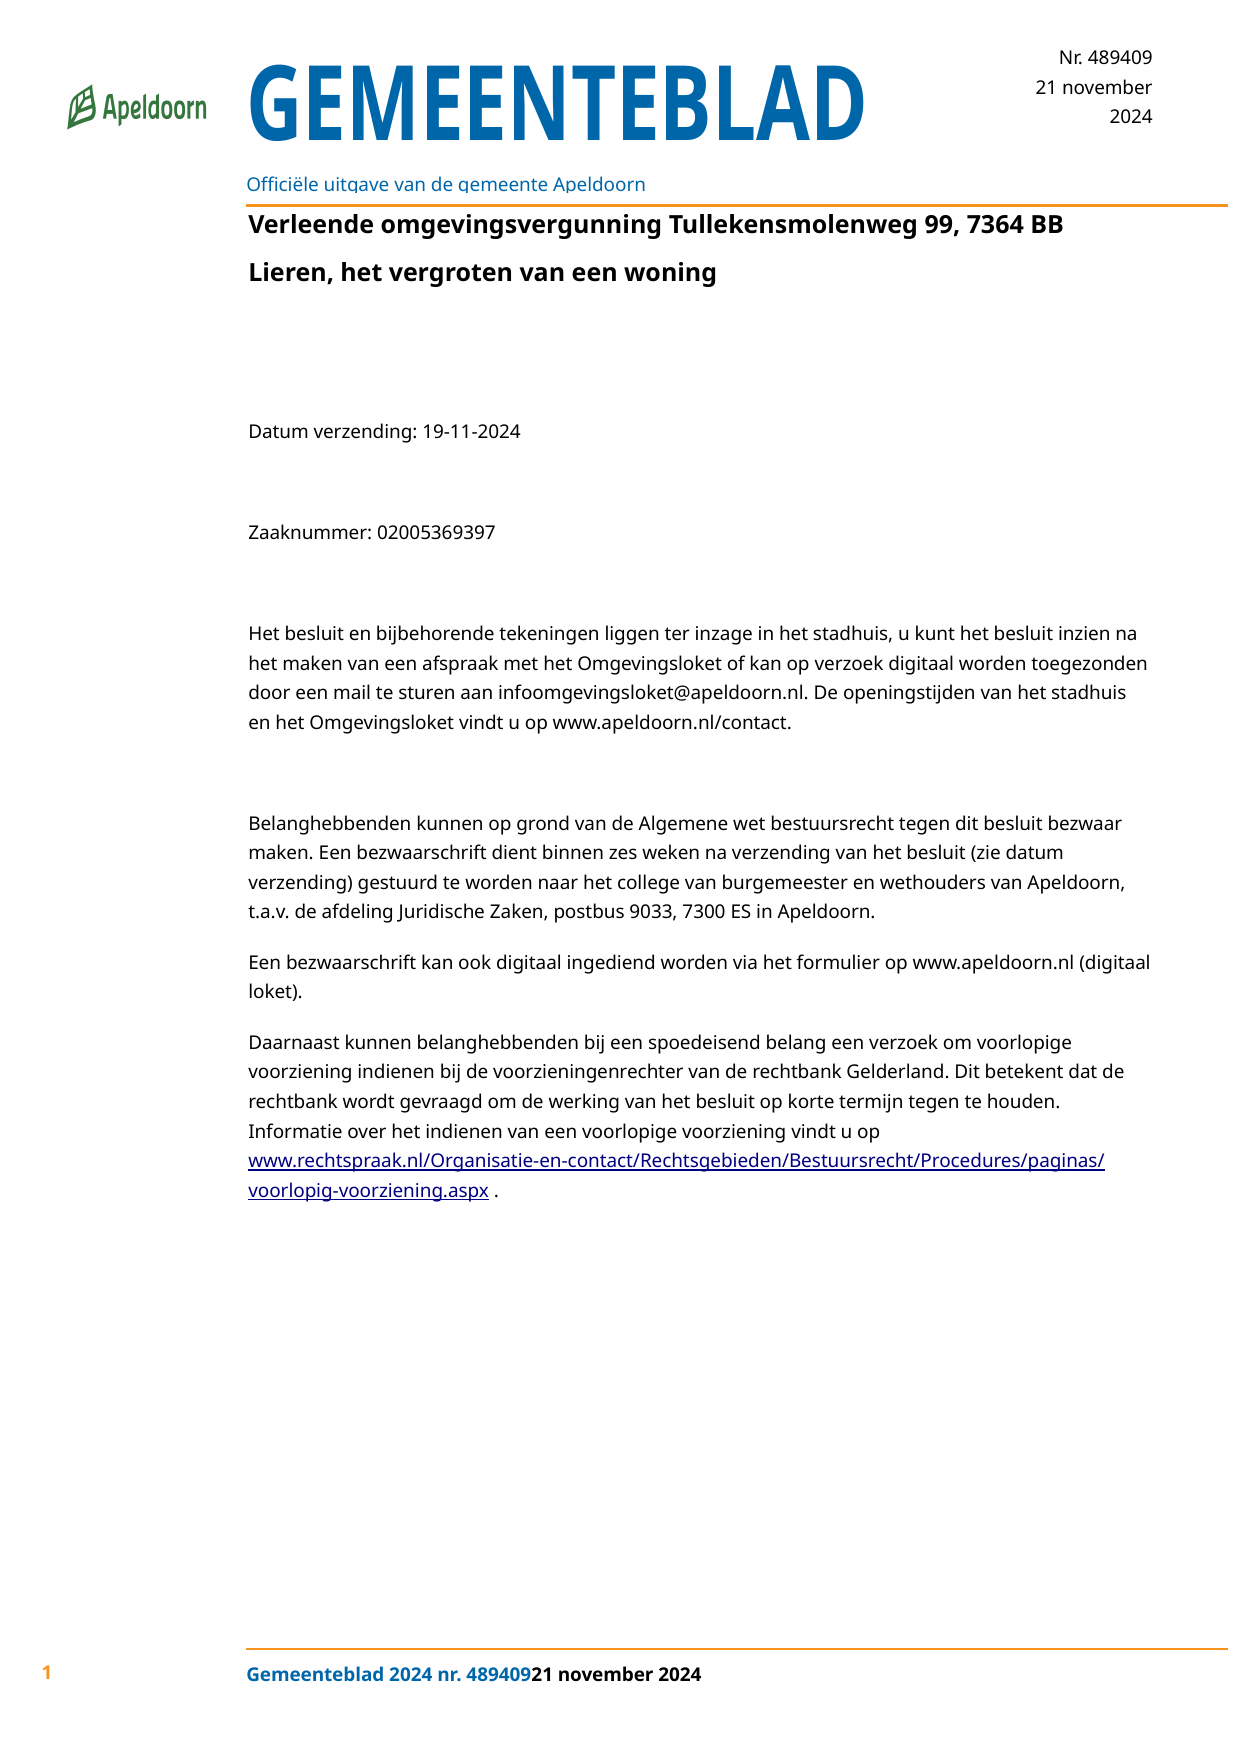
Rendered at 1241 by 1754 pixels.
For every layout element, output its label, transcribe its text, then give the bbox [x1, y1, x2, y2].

text Daarnaast kunnen belanghebbenden bij een spoedeisend belang een verzoek om voorlopige voorziening indienen bij de voorzieningenrechter van de rechtbank Gelderland. Dit betekent dat de rechtbank wordt gevraagd om de werking van het besluit op korte termijn tegen te houden. Informatie over het indienen van een voorlopige voorziening vindt u op www.rechtspraak.nl/Organisatie-en-contact/Rechtsgebieden/Bestuursrecht/Procedures/paginas/voorlopig-voorziening.aspx . [248, 1029, 1152, 1203]
text Datum verzending: 19-11-2024 [248, 419, 1152, 444]
text Belanghebbenden kunnen op grond van de Algemene wet bestuursrecht tegen dit besluit bezwaar maken. Een bezwaarschrift dient binnen zes weken na verzending van het besluit (zie datum verzending) gestuurd te worden naar het college van burgemeester en wethouders van Apeldoorn, t.a.v. de afdeling Juridische Zaken, postbus 9033, 7300 ES in Apeldoorn. [248, 810, 1152, 924]
text Een bezwaarschrift kan ook digitaal ingediend worden via het formulier op www.apeldoorn.nl (digitaal loket). [248, 949, 1152, 1004]
text Verleende omgevingsvergunning Tullekensmolenweg 99, 7364 BB Lieren, het vergroten van een woning [248, 207, 1152, 288]
text Het besluit en bijbehorende tekeningen liggen ter inzage in het stadhuis, u kunt het besluit inzien na het maken van een afspraak met het Omgevingsloket of kan op verzoek digitaal worden toegezonden door een mail te sturen aan infoomgevingsloket@apeldoorn.nl. De openingstijden van het stadhuis en het Omgevingsloket vindt u op www.apeldoorn.nl/contact. [248, 620, 1152, 735]
text Zaaknummer: 02005369397 [248, 519, 1152, 545]
picture [41, 47, 231, 172]
